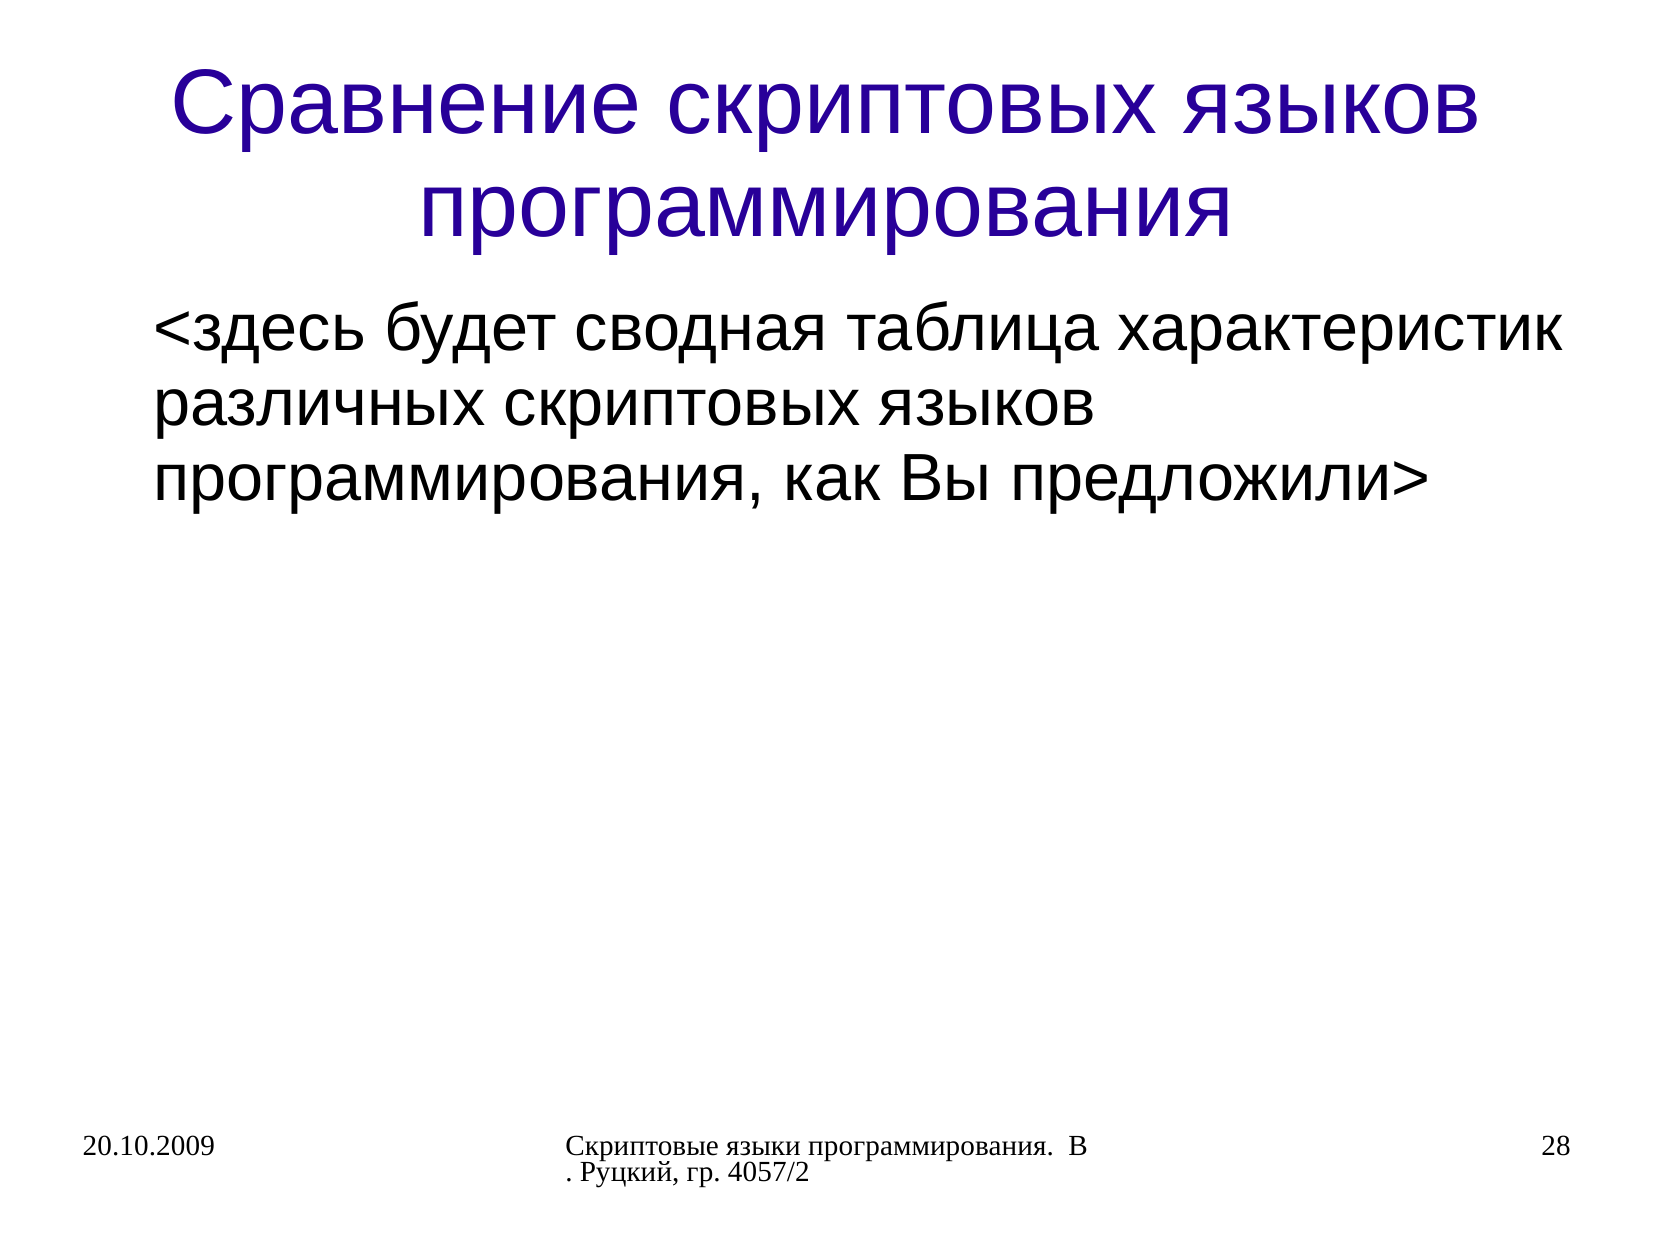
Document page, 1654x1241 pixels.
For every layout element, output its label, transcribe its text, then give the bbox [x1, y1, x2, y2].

list <здесь будет сводная таблица характеристик различных скриптовых языков программирования, как Вы предложили> [82, 290, 1571, 1109]
title Сравнение скриптовых языков программирования [82, 50, 1571, 256]
